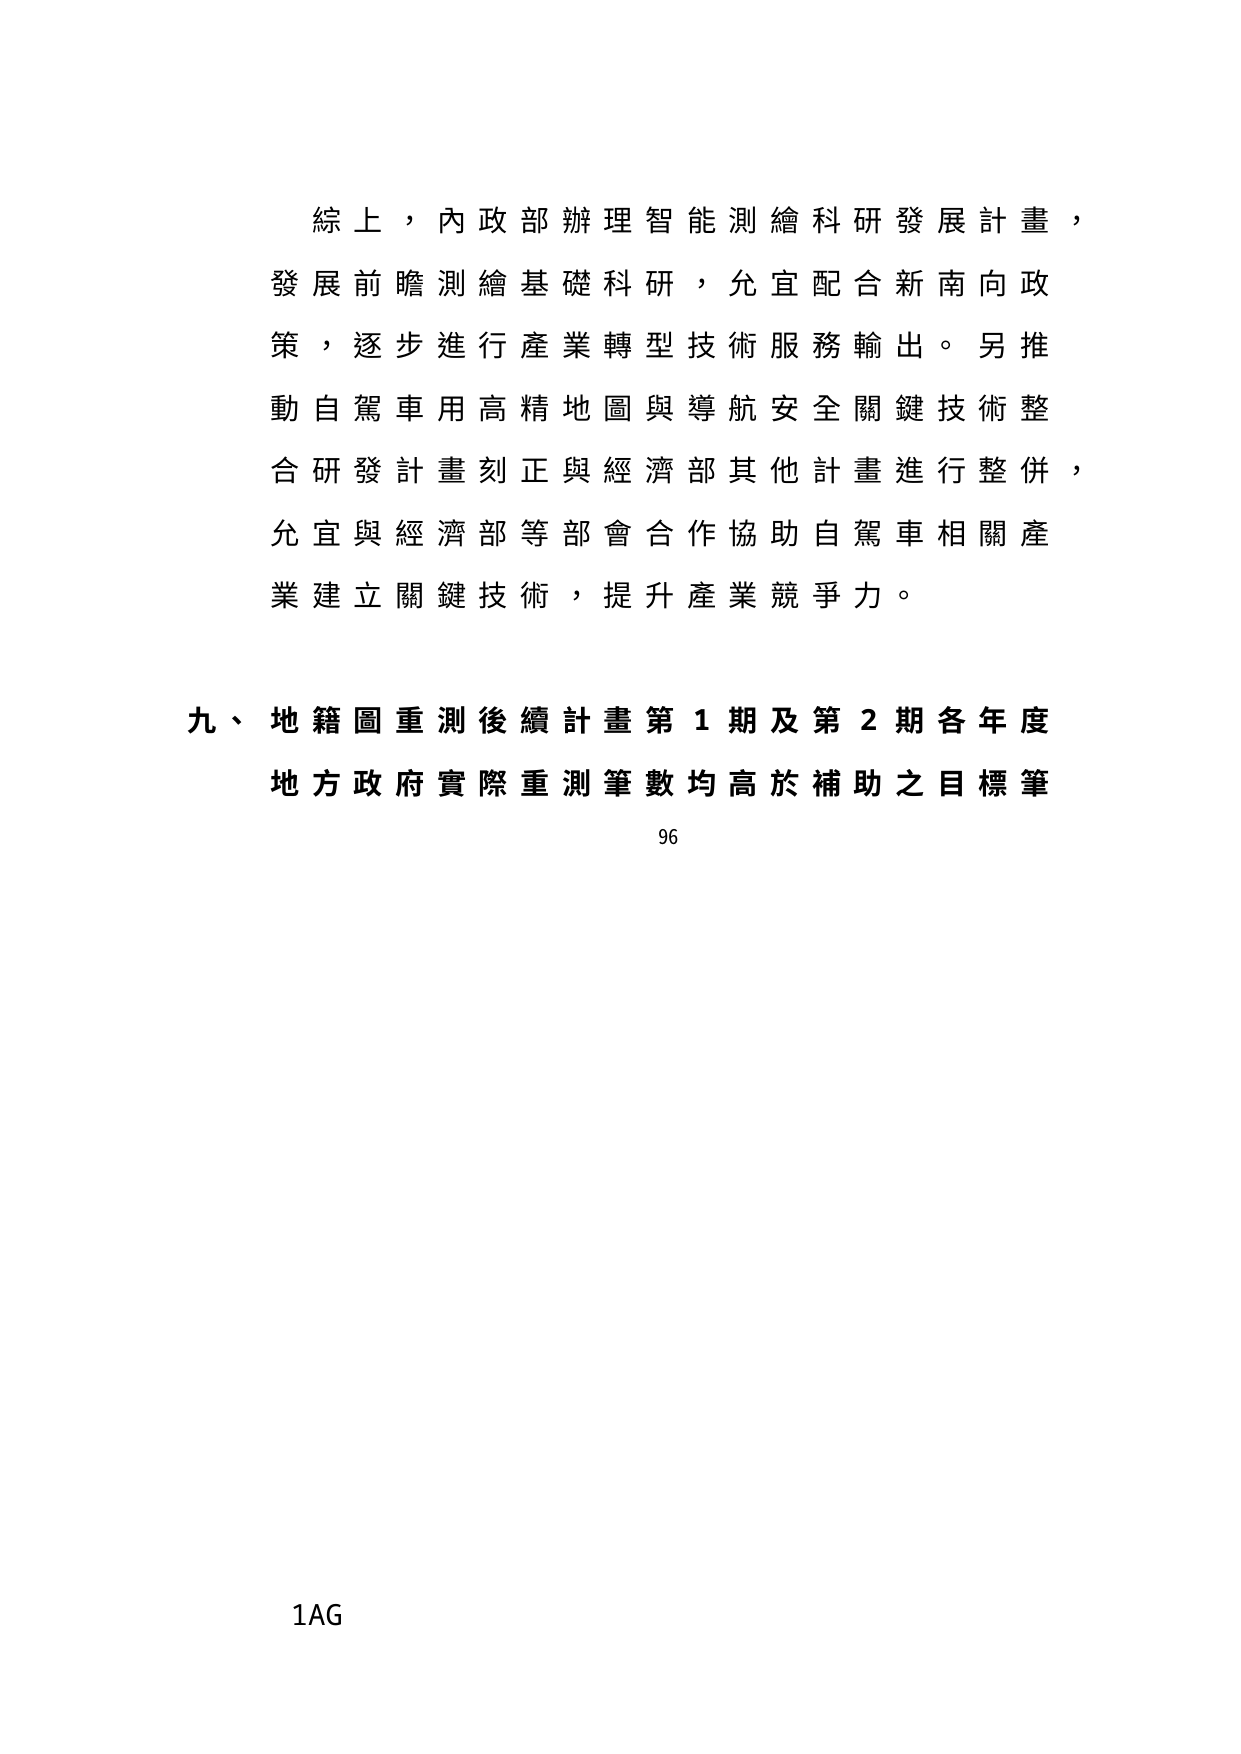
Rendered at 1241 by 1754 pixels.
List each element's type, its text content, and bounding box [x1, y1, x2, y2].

text 綜上，內政部辦理智能測繪科研發展計畫，發展前瞻測繪基礎科研，允宜配合新南向政策，逐步進行產業轉型技術服務輸出。另推動自駕車用高精地圖與導航安全關鍵技術整合研發計畫刻正與經濟部其他計畫進行整併，允宜與經濟部等部會合作協助自駕車相關產業建立關鍵技術，提升產業競爭力。 [240, 177, 1056, 615]
text 九、地籍圖重測後續計畫第1期及第2期各年度地方政府實際重測筆數均高於補助之目標筆 [181, 677, 1056, 802]
